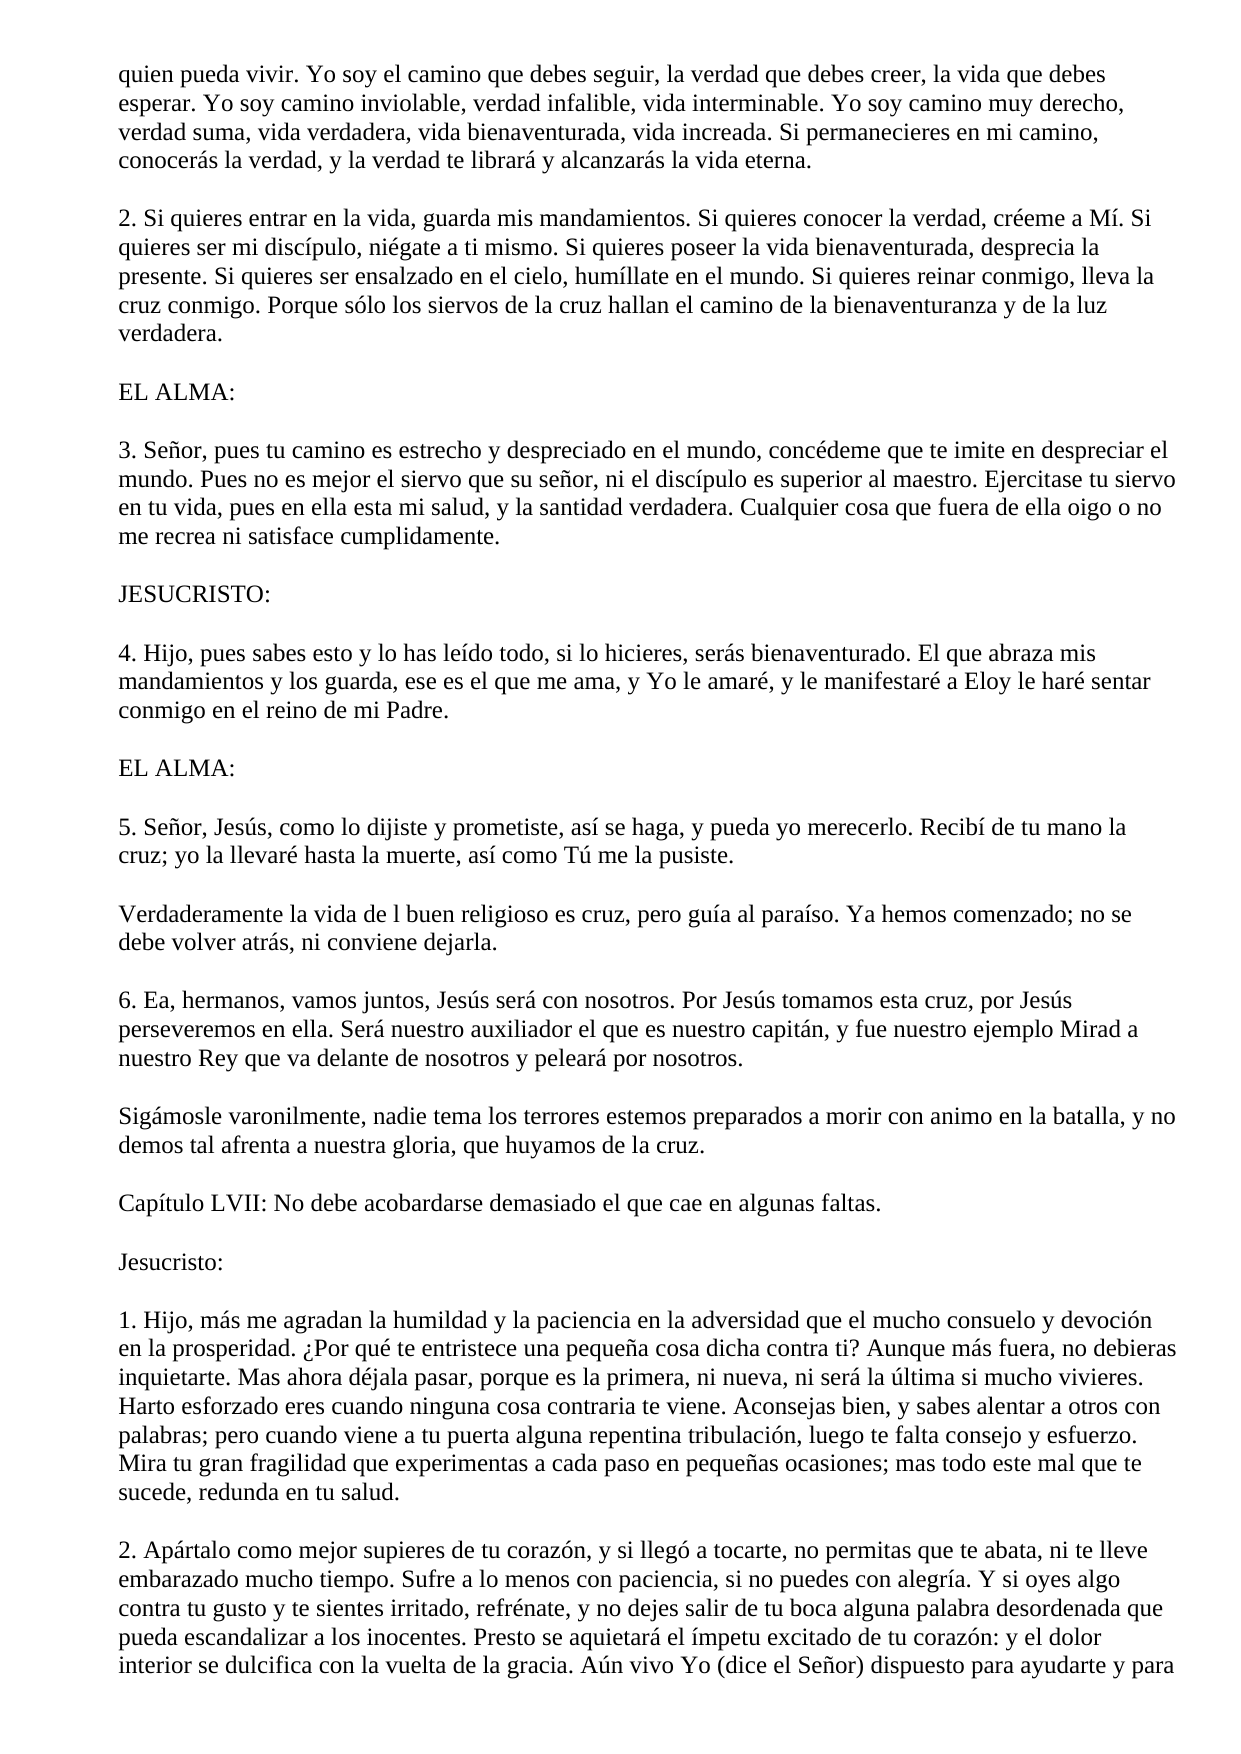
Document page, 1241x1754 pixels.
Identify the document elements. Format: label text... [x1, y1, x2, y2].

text EL ALMA: [118, 753, 1181, 782]
text 4. Hijo, pues sabes esto y lo has leído todo, si lo hicieres, serás bienaventurado. El que abraza mis mandamientos y los guarda, ese es el que me ama, y Yo le amaré, y le manifestaré a Eloy le haré sentar conmigo en el reino de mi Padre. [118, 638, 1181, 724]
text 3. Señor, pues tu camino es estrecho y despreciado en el mundo, concédeme que te imite en despreciar el mundo. Pues no es mejor el siervo que su señor, ni el discípulo es superior al maestro. Ejercitase tu siervo en tu vida, pues en ella esta mi salud, y la santidad verdadera. Cualquier cosa que fuera de ella oigo o no me recrea ni satisface cumplidamente. [118, 435, 1181, 550]
text 6. Ea, hermanos, vamos juntos, Jesús será con nosotros. Por Jesús tomamos esta cruz, por Jesús perseveremos en ella. Será nuestro auxiliador el que es nuestro capitán, y fue nuestro ejemplo Mirad a nuestro Rey que va delante de nosotros y peleará por nosotros. [118, 986, 1181, 1072]
text Verdaderamente la vida de l buen religioso es cruz, pero guía al paraíso. Ya hemos comenzado; no se debe volver atrás, ni conviene dejarla. [118, 899, 1181, 956]
text EL ALMA: [118, 377, 1181, 406]
text JESUCRISTO: [118, 579, 1181, 608]
text 2. Si quieres entrar en la vida, guarda mis mandamientos. Si quieres conocer la verdad, créeme a Mí. Si quieres ser mi discípulo, niégate a ti mismo. Si quieres poseer la vida bienaventurada, desprecia la presente. Si quieres ser ensalzado en el cielo, humíllate en el mundo. Si quieres reinar conmigo, lleva la cruz conmigo. Porque sólo los siervos de la cruz hallan el camino de la bienaventuranza y de la luz verdadera. [118, 203, 1181, 347]
text Sigámosle varonilmente, nadie tema los terrores estemos preparados a morir con animo en la batalla, y no demos tal afrenta a nuestra gloria, que huyamos de la cruz. [118, 1101, 1181, 1159]
text Capítulo LVII: No debe acobardarse demasiado el que cae en algunas faltas. [118, 1188, 1181, 1217]
text 5. Señor, Jesús, como lo dijiste y prometiste, así se haga, y pueda yo merecerlo. Recibí de tu mano la cruz; yo la llevaré hasta la muerte, así como Tú me la pusiste. [118, 812, 1181, 869]
text Jesucristo: [118, 1247, 1181, 1275]
text 1. Hijo, más me agradan la humildad y la paciencia en la adversidad que el mucho consuelo y devoción en la prosperidad. ¿Por qué te entristece una pequeña cosa dicha contra ti? Aunque más fuera, no debieras inquietarte. Mas ahora déjala pasar, porque es la primera, ni nueva, ni será la última si mucho vivieres. Harto esforzado eres cuando ninguna cosa contraria te viene. Aconsejas bien, y sabes alentar a otros con palabras; pero cuando viene a tu puerta alguna repentina tribulación, luego te falta consejo y esfuerzo. Mira tu gran fragilidad que experimentas a cada paso en pequeñas ocasiones; mas todo este mal que te sucede, redunda en tu salud. [118, 1305, 1181, 1506]
text 2. Apártalo como mejor supieres de tu corazón, y si llegó a tocarte, no permitas que te abata, ni te lleve embarazado mucho tiempo. Sufre a lo menos con paciencia, si no puedes con alegría. Y si oyes algo contra tu gusto y te sientes irritado, refrénate, y no dejes salir de tu boca alguna palabra desordenada que pueda escandalizar a los inocentes. Presto se aquietará el ímpetu excitado de tu corazón: y el dolor interior se dulcifica con la vuelta de la gracia. Aún vivo Yo (dice el Señor) dispuesto para ayudarte y para [118, 1536, 1181, 1679]
text quien pueda vivir. Yo soy el camino que debes seguir, la verdad que debes creer, la vida que debes esperar. Yo soy camino inviolable, verdad infalible, vida interminable. Yo soy camino muy derecho, verdad suma, vida verdadera, vida bienaventurada, vida increada. Si permanecieres en mi camino, conocerás la verdad, y la verdad te librará y alcanzarás la vida eterna. [118, 59, 1181, 174]
